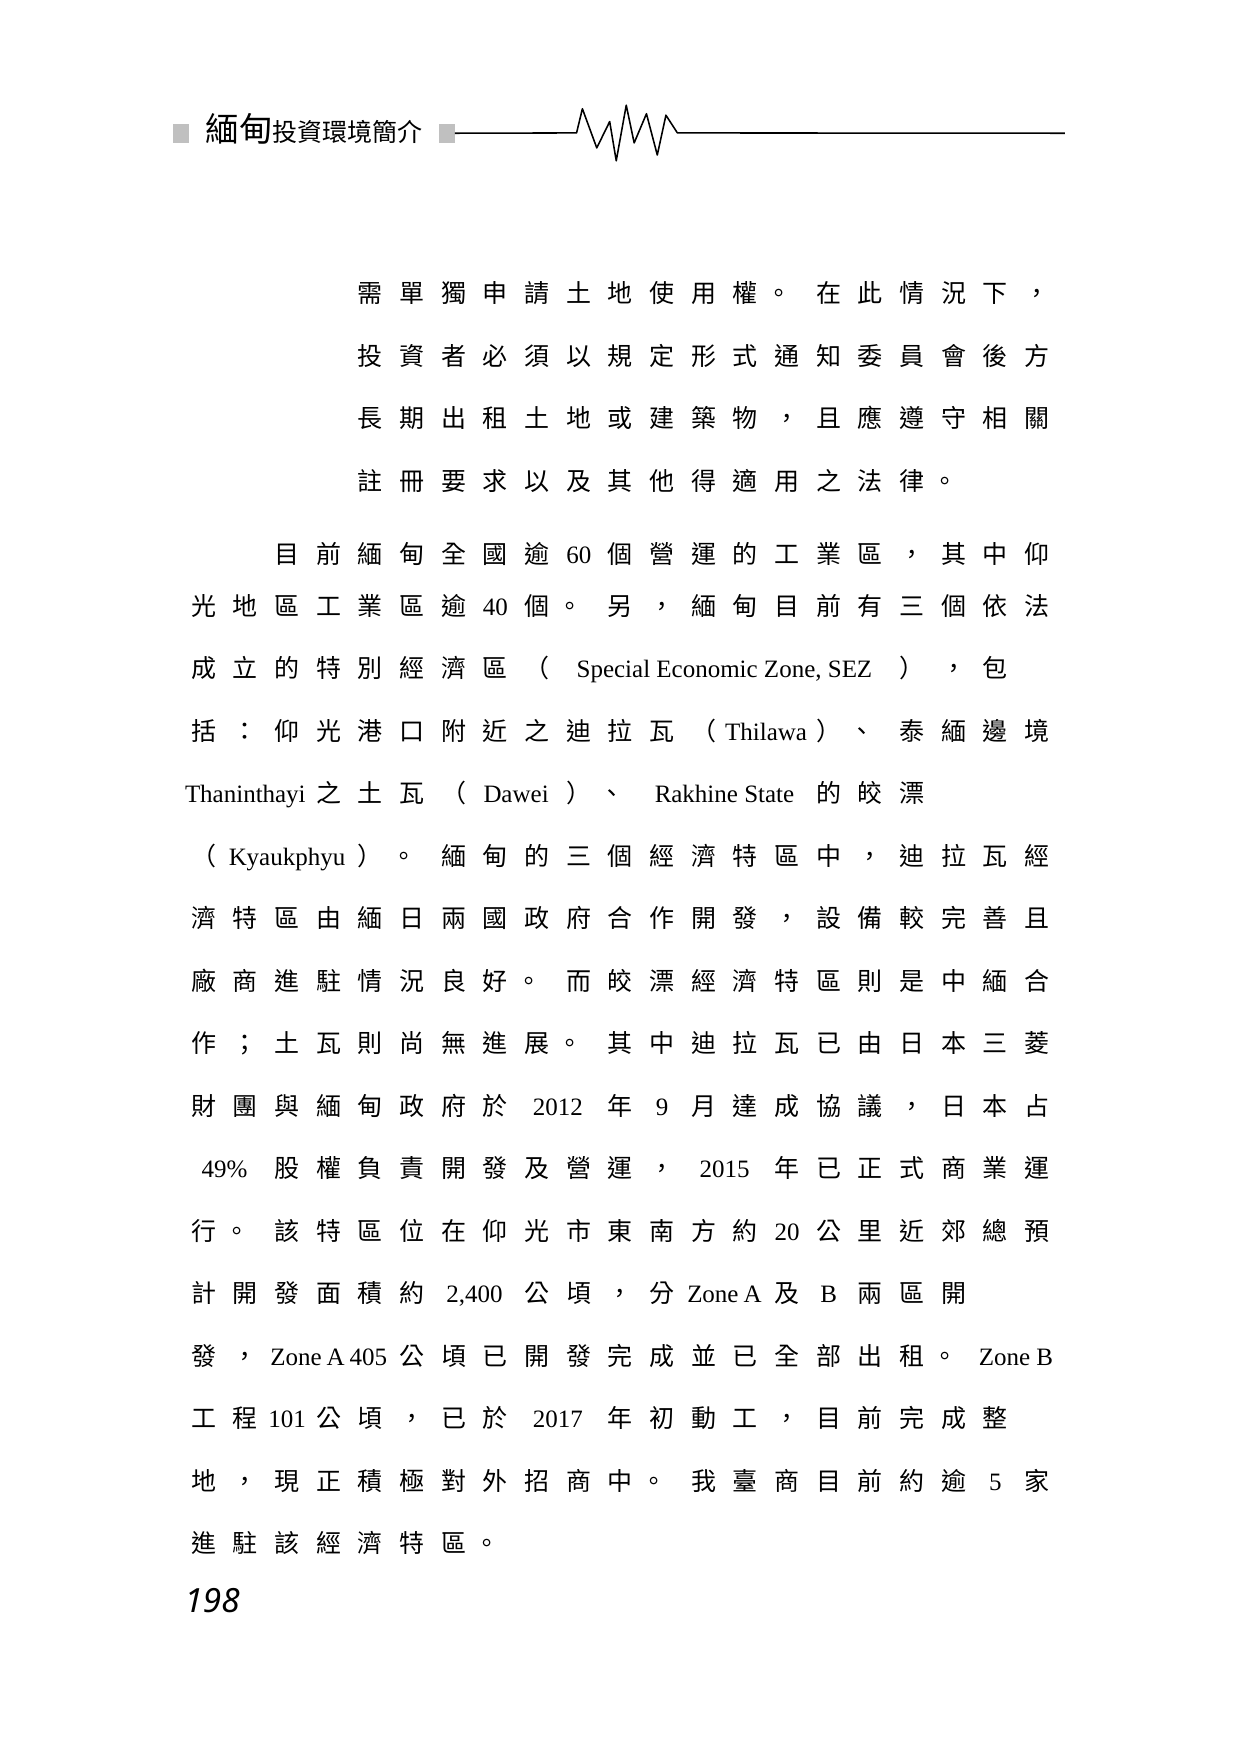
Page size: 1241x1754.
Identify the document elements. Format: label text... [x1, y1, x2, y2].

text 需單獨申請土地使用權。在此情況下，投資者必須以規定形式通知委員會後方長期出租土地或建築物，且應遵守相關註冊要求以及其他得適用之法律。 [281, 250, 1058, 500]
text 目前緬甸全國逾60個營運的工業區，其中仰光地區工業區逾40個。另，緬甸目前有三個依法成立的特別經濟區（Special Economic Zone, SEZ），包括：仰光港口附近之迪拉瓦（Thilawa）、泰緬邊境Thaninthayi之土瓦（Dawei）、Rakhine State的皎漂（Kyaukphyu）。緬甸的三個經濟特區中，迪拉瓦經濟特區由緬日兩國政府合作開發，設備較完善且廠商進駐情況良好。而皎漂經濟特區則是中緬合作；土瓦則尚無進展。其中迪拉瓦已由日本三菱財團與緬甸政府於2012年9月達成協議，日本占49%股權負責開發及營運，2015年已正式商業運行。該特區位在仰光市東南方約20公里近郊總預計開發面積約2,400公頃，分Zone A及B兩區開發，Zone A 405公頃已開發完成並已全部出租。Zone B工程101公頃，已於2017年初動工，目前完成整地，現正積極對外招商中。我臺商目前約逾5家進駐該經濟特區。 [183, 500, 1058, 1563]
